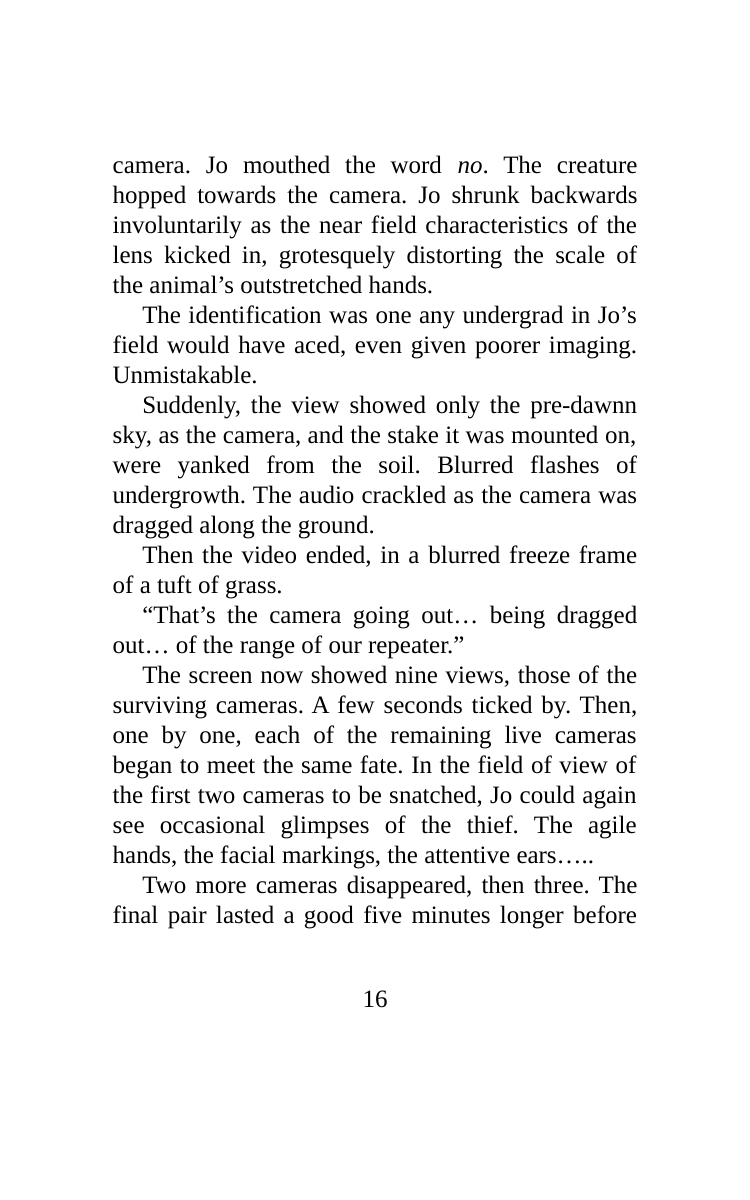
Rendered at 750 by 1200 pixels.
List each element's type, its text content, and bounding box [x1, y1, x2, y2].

text Two more cameras disappeared, then three. The final pair lasted a good five minutes longer before [112, 870, 637, 930]
text “That’s the camera going out… being dragged out… of the range of our repeater.” [112, 600, 637, 660]
text The screen now showed nine views, those of the surviving cameras. A few seconds ticked by. Then, one by one, each of the remaining live cameras began to meet the same fate. In the field of view of the first two cameras to be snatched, Jo could again see occasional glimpses of the thief. The agile hands, the facial markings, the attentive ears….. [112, 660, 637, 870]
text Suddenly, the view showed only the pre-dawnn sky, as the camera, and the stake it was mounted on, were yanked from the soil. Blurred flashes of undergrowth. The audio crackled as the camera was dragged along the ground. [112, 390, 637, 540]
text Then the video ended, in a blurred freeze frame of a tuft of grass. [112, 540, 637, 600]
text camera. Jo mouthed the word no. The creature hopped towards the camera. Jo shrunk backwards involuntarily as the near field characteristics of the lens kicked in, grotesquely distorting the scale of the animal’s outstretched hands. [112, 150, 637, 300]
text The identification was one any undergrad in Jo’s field would have aced, even given poorer imaging. Unmistakable. [112, 300, 637, 390]
